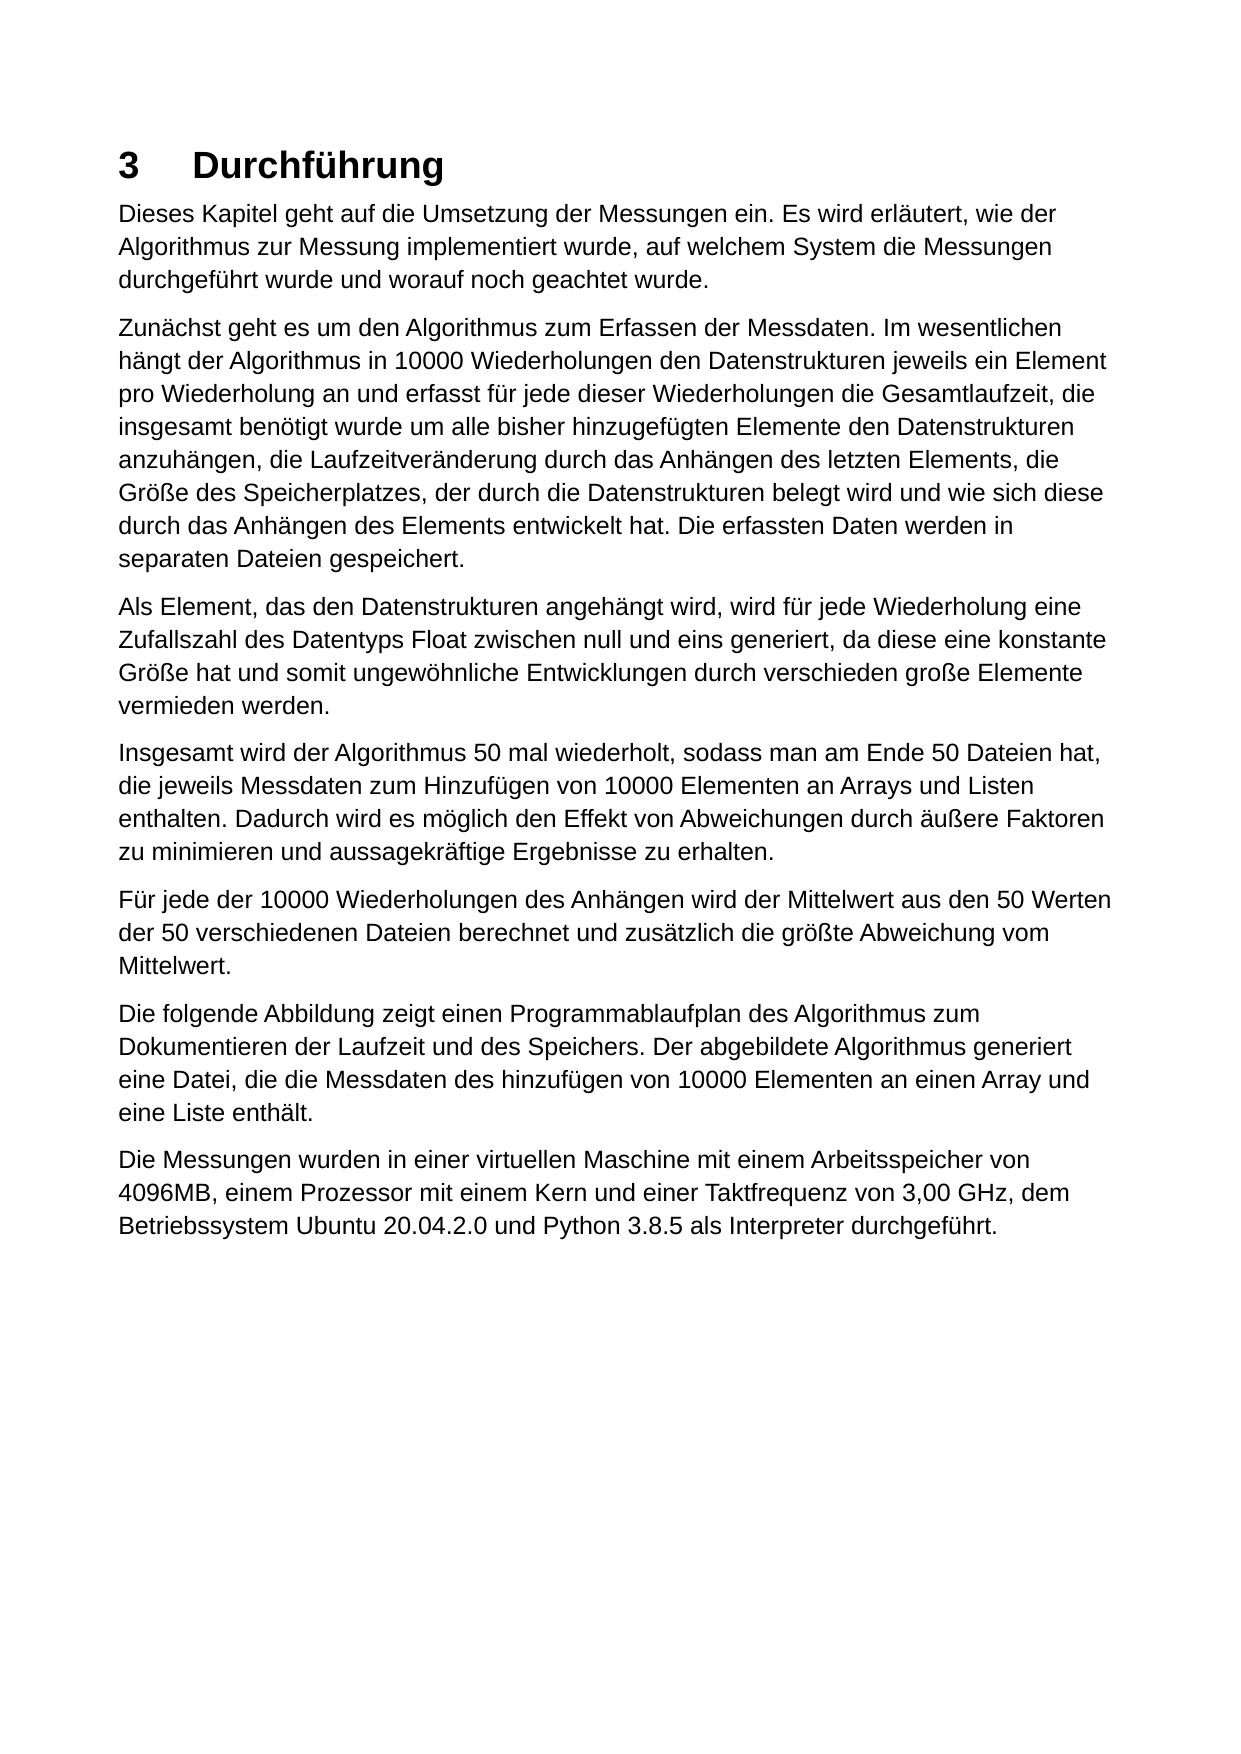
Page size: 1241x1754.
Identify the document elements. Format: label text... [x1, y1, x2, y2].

text Als Element, das den Datenstrukturen angehängt wird, wird für jede Wiederholung eine Zufallszahl des Datentyps Float zwischen null und eins generiert, da diese eine konstante Größe hat und somit ungewöhnliche Entwicklungen durch verschieden große Elemente vermieden werden. [118, 592, 1122, 719]
subtitle 3 Durchführung [118, 143, 1122, 187]
text Insgesamt wird der Algorithmus 50 mal wiederholt, sodass man am Ende 50 Dateien hat, die jeweils Messdaten zum Hinzufügen von 10000 Elementen an Arrays und Listen enthalten. Dadurch wird es möglich den Effekt von Abweichungen durch äußere Faktoren zu minimieren und aussagekräftige Ergebnisse zu erhalten. [118, 738, 1122, 866]
text Für jede der 10000 Wiederholungen des Anhängen wird der Mittelwert aus den 50 Werten der 50 verschiedenen Dateien berechnet und zusätzlich die größte Abweichung vom Mittelwert. [118, 885, 1122, 980]
text Zunächst geht es um den Algorithmus zum Erfassen der Messdaten. Im wesentlichen hängt der Algorithmus in 10000 Wiederholungen den Datenstrukturen jeweils ein Element pro Wiederholung an und erfasst für jede dieser Wiederholungen die Gesamtlaufzeit, die insgesamt benötigt wurde um alle bisher hinzugefügten Elemente den Datenstrukturen anzuhängen, die Laufzeitveränderung durch das Anhängen des letzten Elements, die Größe des Speicherplatzes, der durch die Datenstrukturen belegt wird und wie sich diese durch das Anhängen des Elements entwickelt hat. Die erfassten Daten werden in separaten Dateien gespeichert. [118, 313, 1122, 573]
text Die Messungen wurden in einer virtuellen Maschine mit einem Arbeitsspeicher von 4096MB, einem Prozessor mit einem Kern und einer Taktfrequenz von 3,00 GHz, dem Betriebssystem Ubuntu 20.04.2.0 und Python 3.8.5 als Interpreter durchgeführt. [118, 1145, 1122, 1240]
text Dieses Kapitel geht auf die Umsetzung der Messungen ein. Es wird erläutert, wie der Algorithmus zur Messung implementiert wurde, auf welchem System die Messungen durchgeführt wurde und worauf noch geachtet wurde. [118, 199, 1122, 294]
text Die folgende Abbildung zeigt einen Programmablaufplan des Algorithmus zum Dokumentieren der Laufzeit und des Speichers. Der abgebildete Algorithmus generiert eine Datei, die die Messdaten des hinzufügen von 10000 Elementen an einen Array und eine Liste enthält. [118, 999, 1122, 1126]
